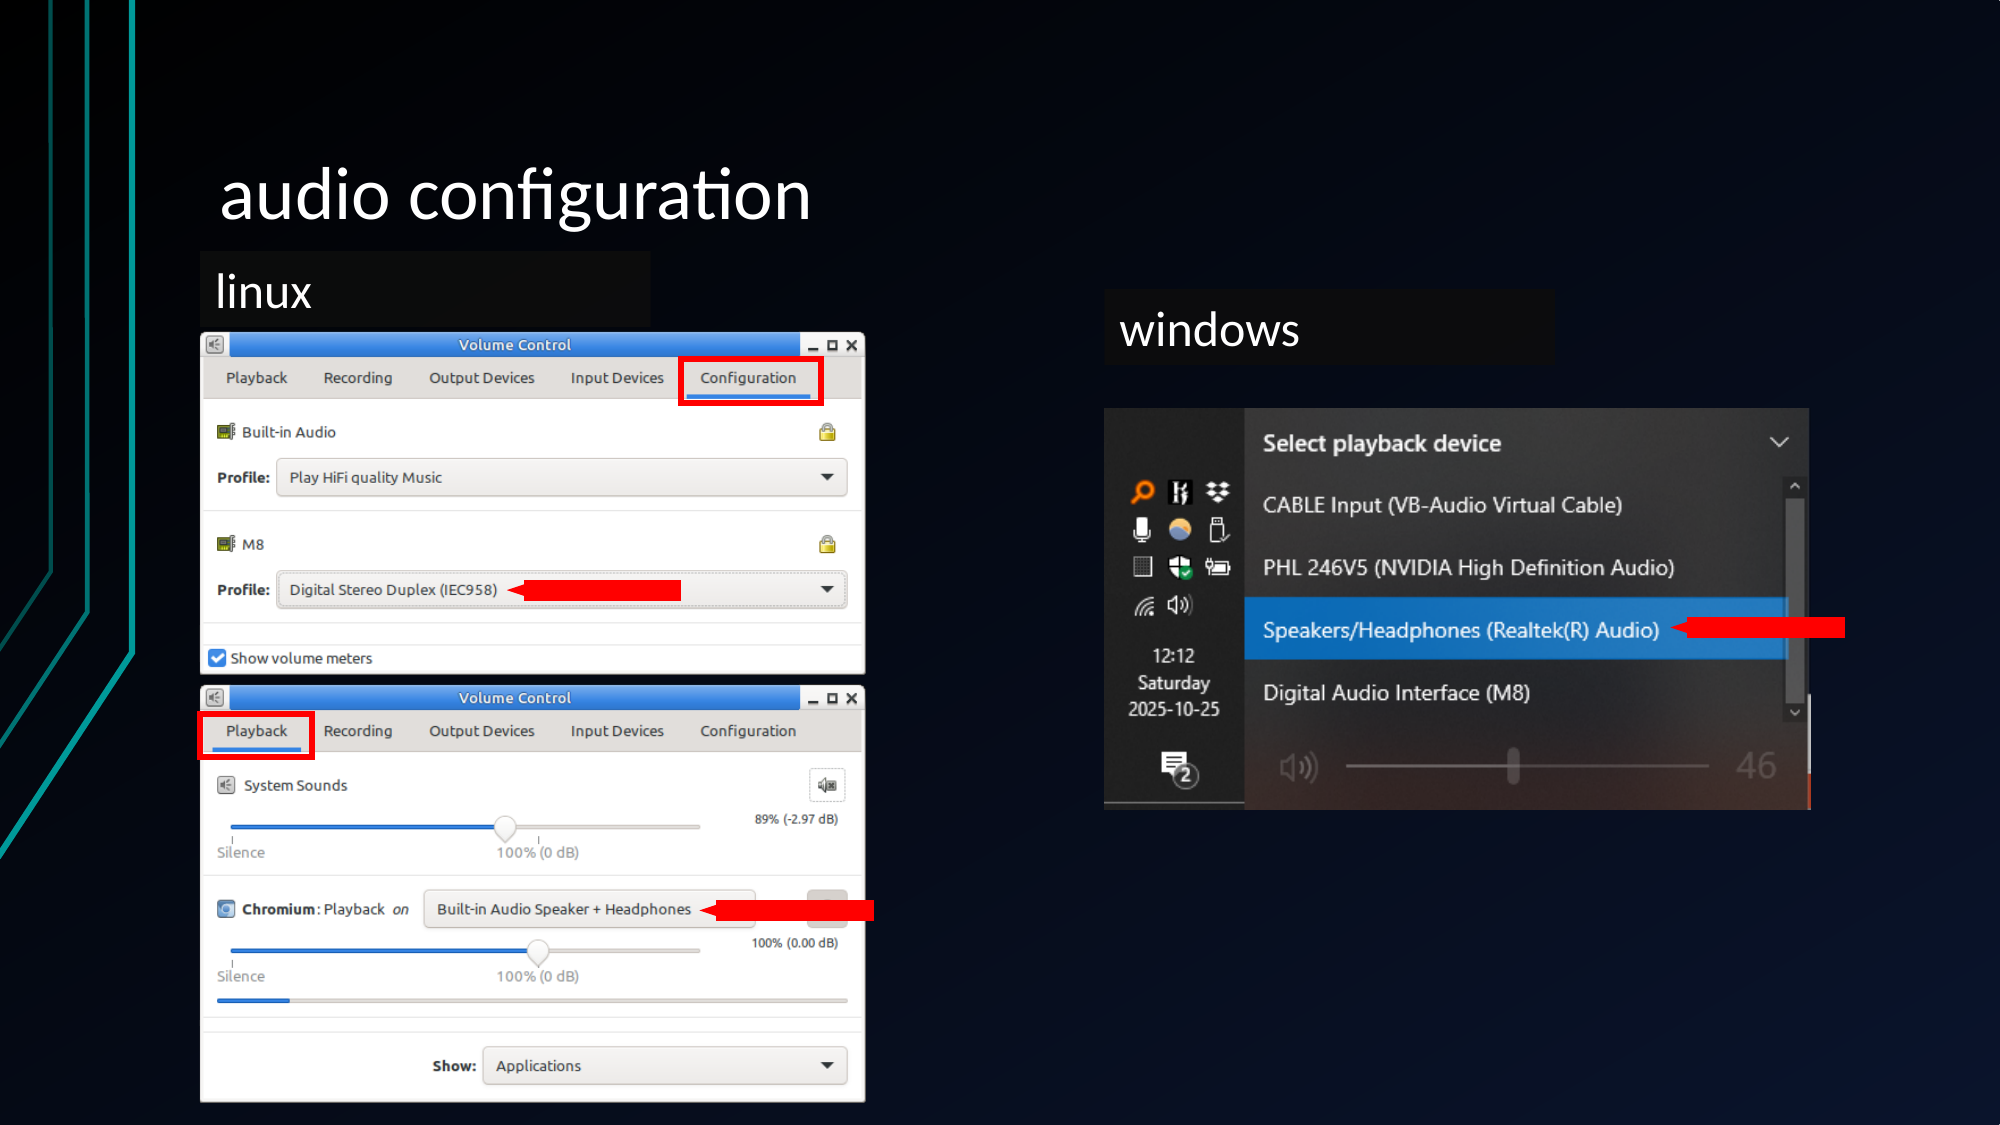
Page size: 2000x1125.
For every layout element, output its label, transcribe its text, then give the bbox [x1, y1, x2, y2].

text_box windows [1104, 289, 1555, 365]
picture [199, 684, 866, 1103]
picture [203, 717, 309, 754]
picture [199, 331, 866, 676]
text_box linux [199, 251, 651, 327]
title audio configuration [199, 45, 1900, 246]
picture [1104, 408, 1811, 810]
